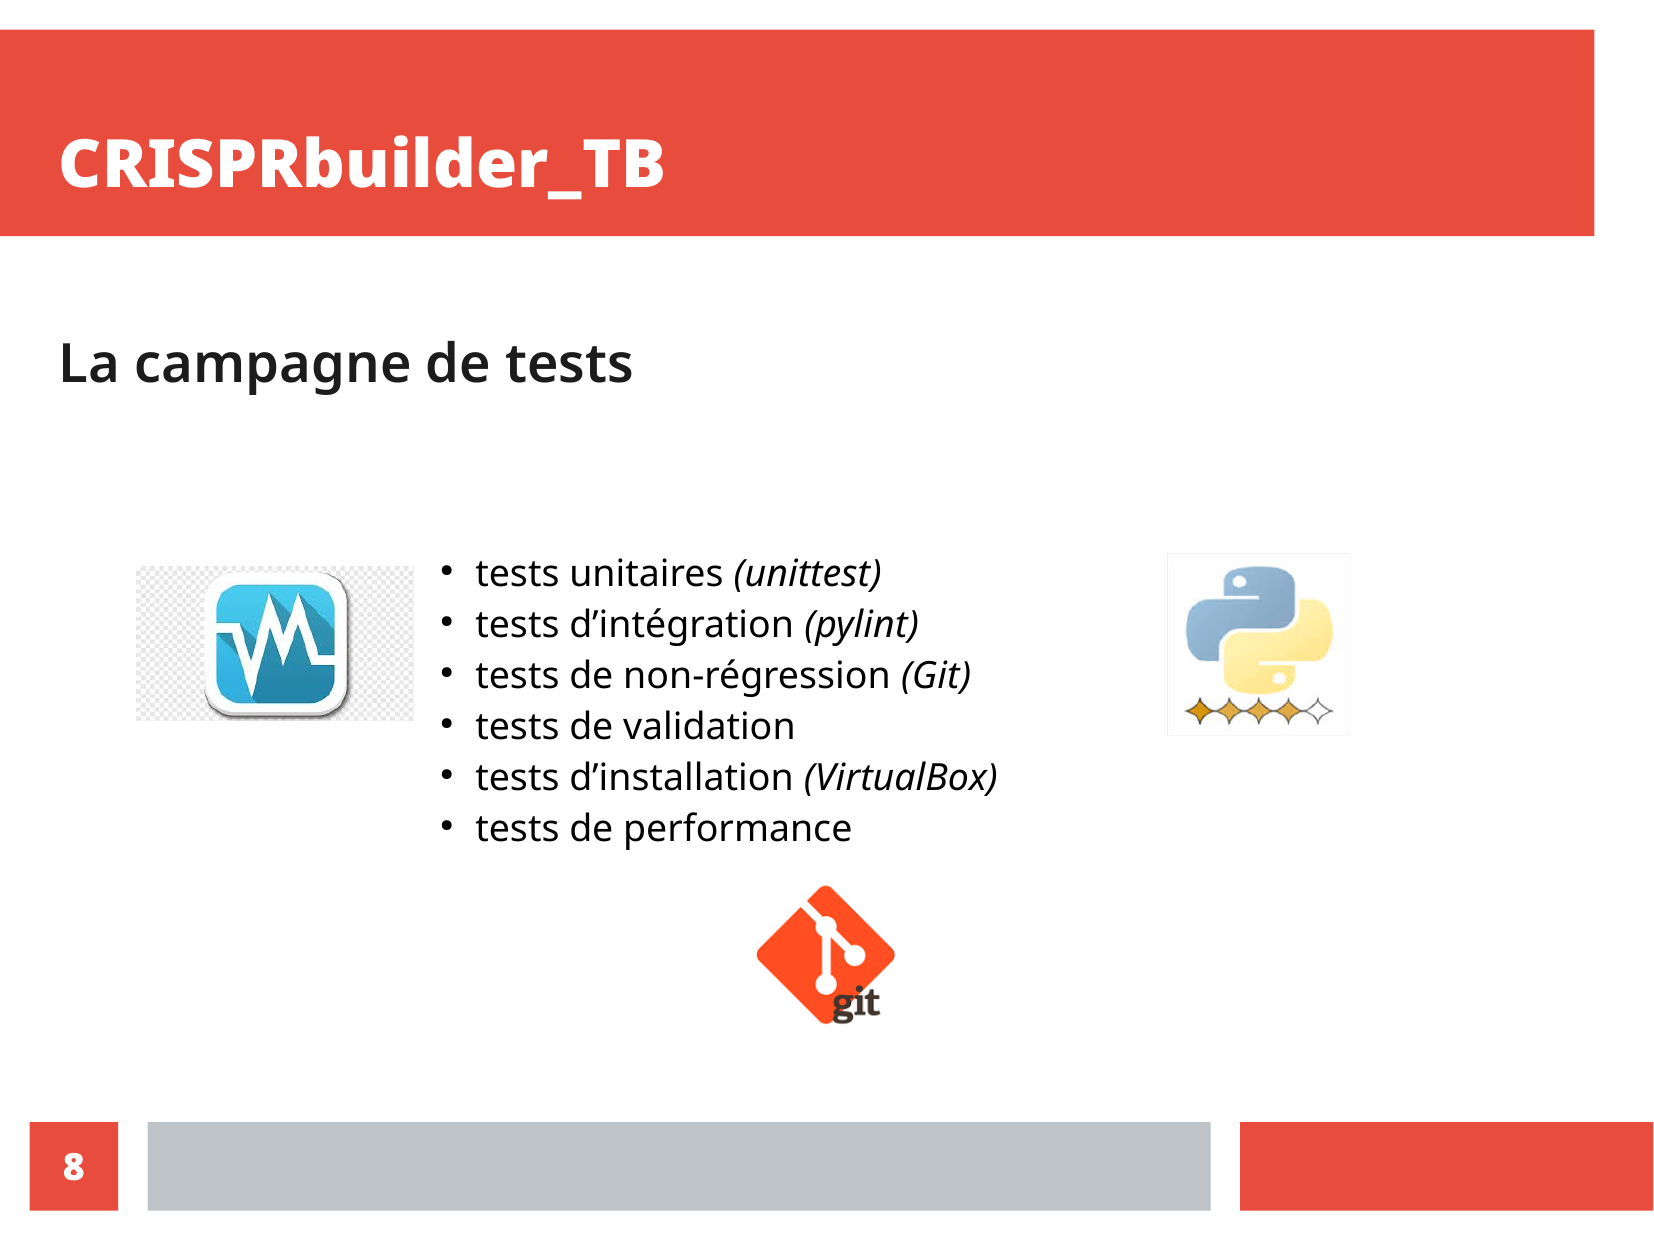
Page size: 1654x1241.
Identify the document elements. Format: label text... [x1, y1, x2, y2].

list La campagne de tests [59, 324, 1565, 1093]
title CRISPRbuilder_TB [59, 59, 1595, 207]
picture [136, 566, 414, 721]
picture [1167, 553, 1349, 736]
picture [671, 870, 981, 1040]
text_box tests unitaires (unittest) tests d’intégration (pylint) tests de non-régression (Git) tests de validation tests d’installation (VirtualBox) tests de performance [425, 538, 1074, 815]
